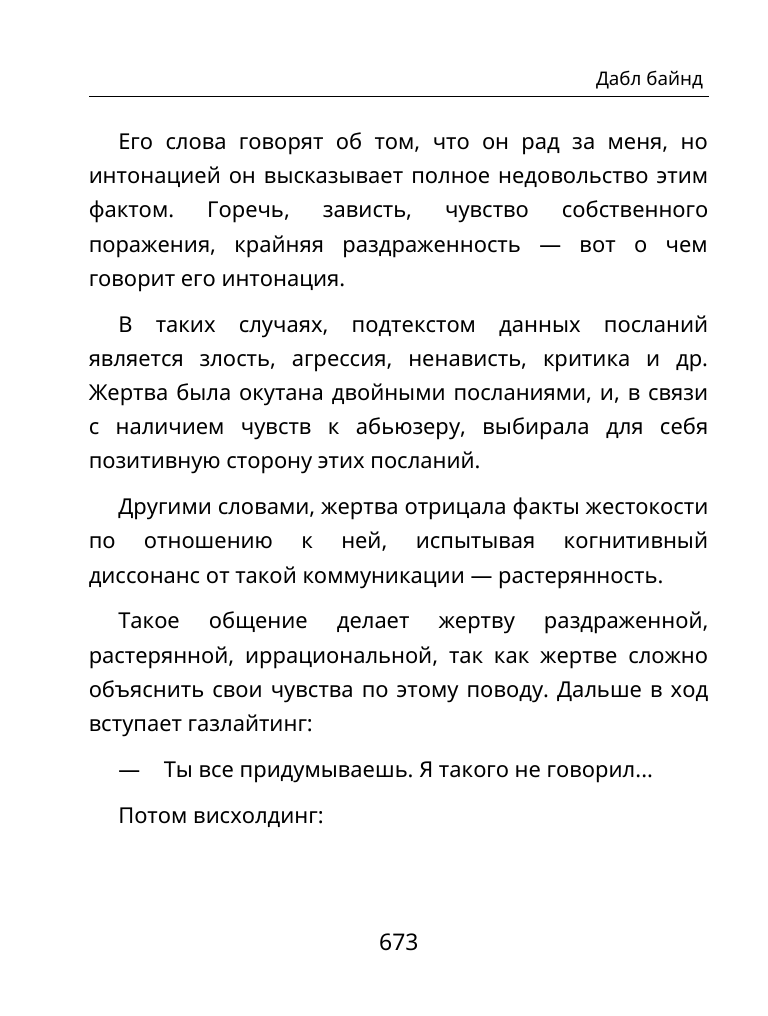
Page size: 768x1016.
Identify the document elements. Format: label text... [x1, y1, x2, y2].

text Другими словами, жертва отрицала факты жестокости по отношению к ней, испытывая когнитивный диссонанс от такой коммуникации — растерянность. [88, 491, 709, 589]
list Ты все придумываешь. Я такого не говорил... [88, 754, 709, 784]
text В таких случаях, подтекстом данных посланий является злость, агрессия, ненависть, критика и др. Жертва была окутана двойными посланиями, и, в связи с наличием чувств к абьюзеру, выбирала для себя позитивную сторону этих посланий. [88, 309, 709, 475]
text Такое общение делает жертву раздраженной, растерянной, иррациональной, так как жертве сложно объяснить свои чувства по этому поводу. Дальше в ход вступает газлайтинг: [88, 606, 709, 738]
text Потом висхолдинг: [88, 800, 709, 830]
text Его слова говорят об том, что он рад за меня, но интонацией он высказывает полное недовольство этим фактом. Горечь, зависть, чувство собственного поражения, крайняя раздраженность — вот о чем говорит его интонация. [88, 126, 709, 292]
